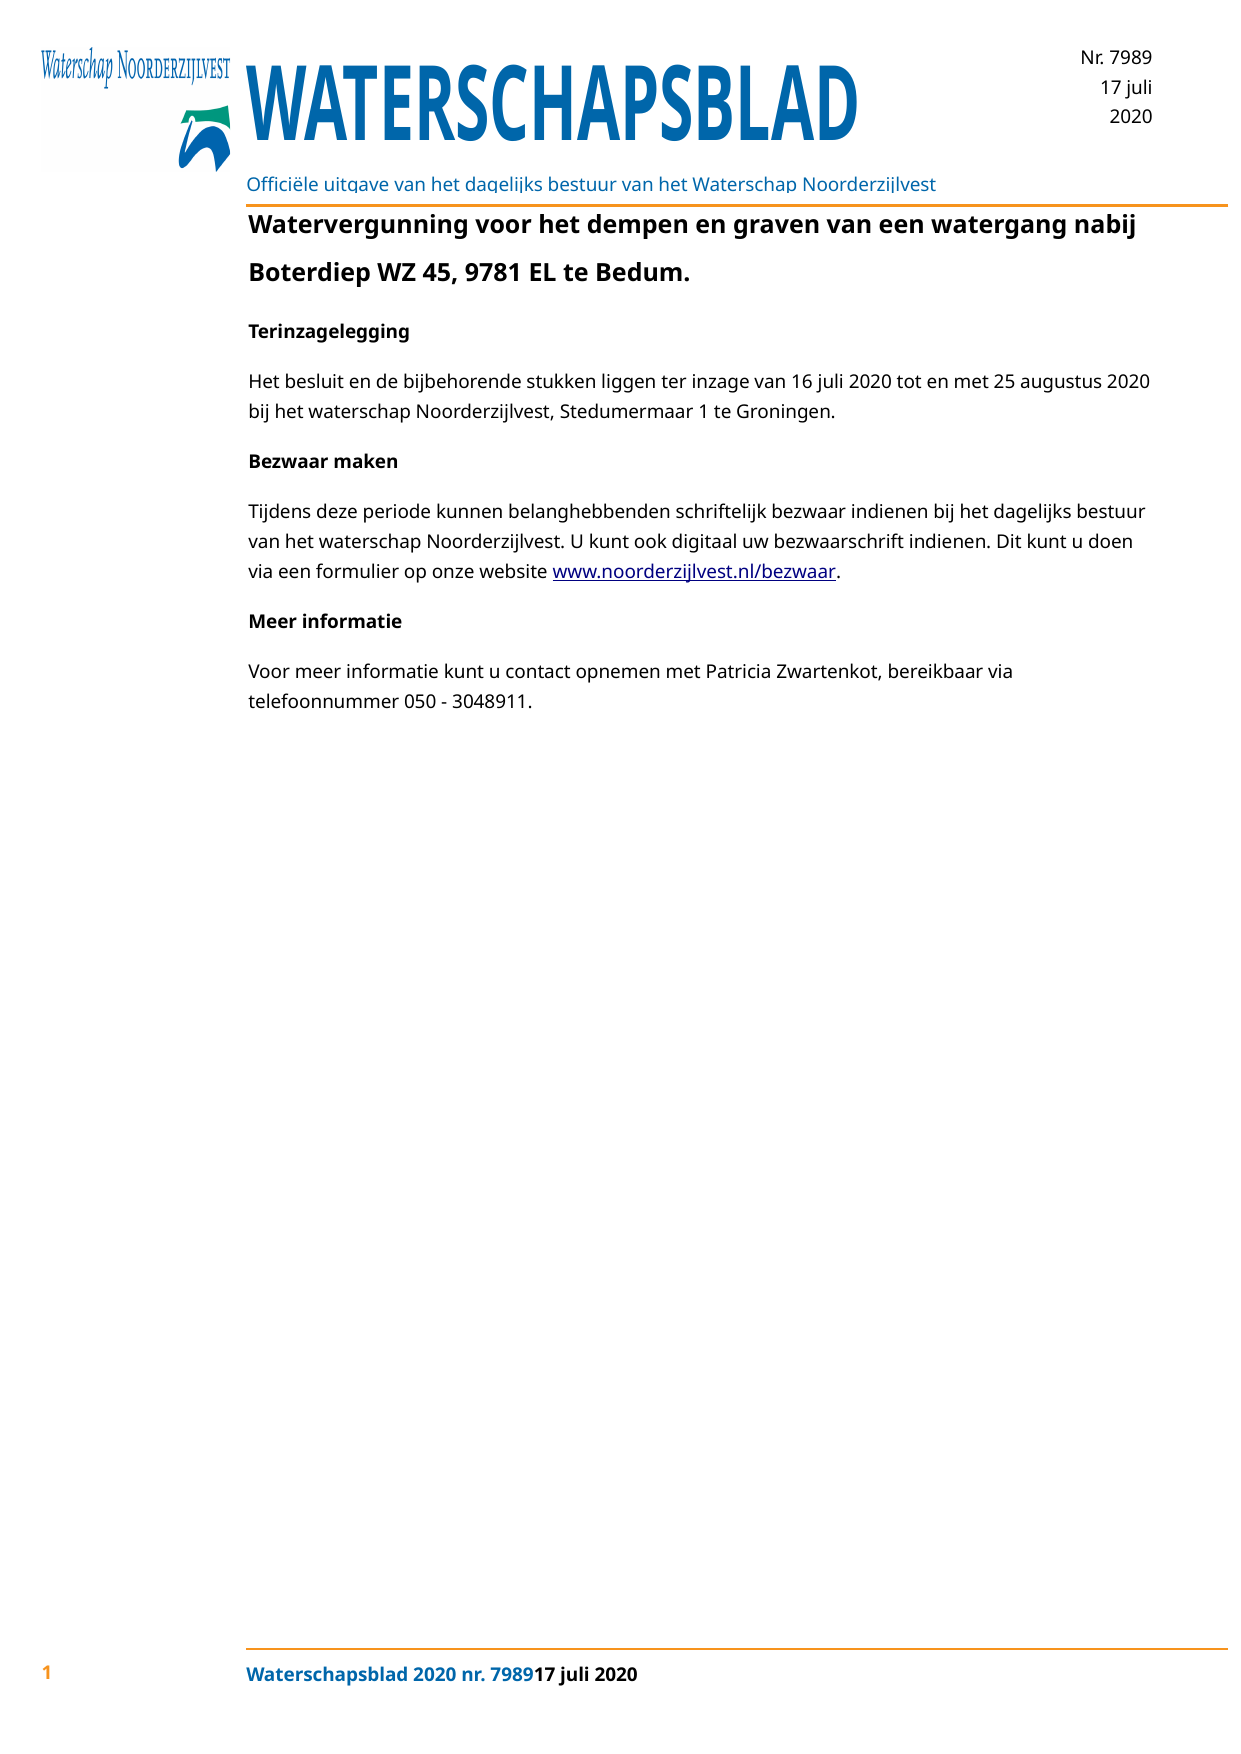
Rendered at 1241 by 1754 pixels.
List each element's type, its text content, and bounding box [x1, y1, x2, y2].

text Bezwaar maken [248, 448, 1152, 474]
text Het besluit en de bijbehorende stukken liggen ter inzage van 16 juli 2020 tot en met 25 augustus 2020 bij het waterschap Noorderzijlvest, Stedumermaar 1 te Groningen. [248, 368, 1152, 424]
text Voor meer informatie kunt u contact opnemen met Patricia Zwartenkot, bereikbaar via telefoonnummer 050 - 3048911. [248, 659, 1152, 714]
text Tijdens deze periode kunnen belanghebbenden schriftelijk bezwaar indienen bij het dagelijks bestuur van het waterschap Noorderzijlvest. U kunt ook digitaal uw bezwaarschrift indienen. Dit kunt u doen via een formulier op onze website www.noorderzijlvest.nl/bezwaar. [248, 499, 1152, 584]
picture [41, 47, 231, 172]
text Terinzagelegging [248, 318, 1152, 344]
text Meer informatie [248, 608, 1152, 634]
text Watervergunning voor het dempen en graven van een watergang nabij Boterdiep WZ 45, 9781 EL te Bedum. [248, 207, 1152, 288]
